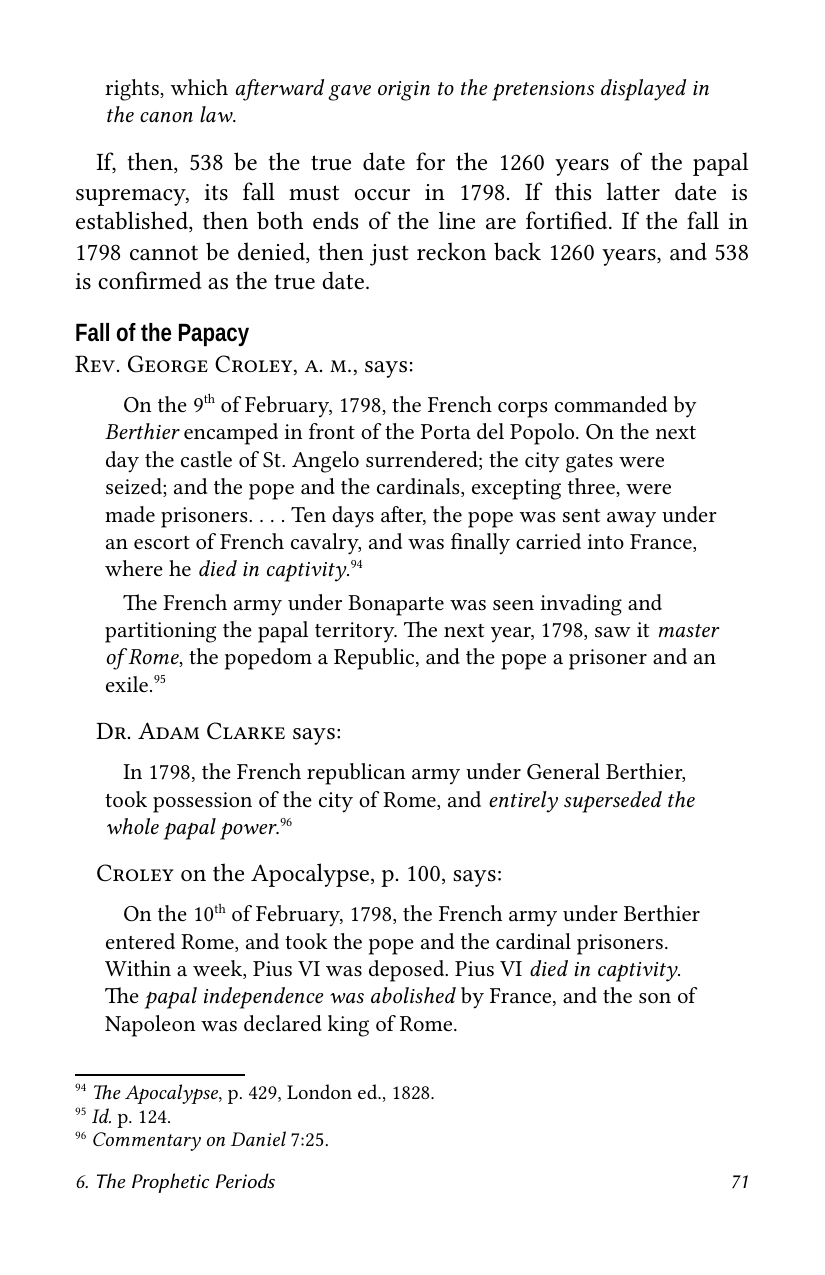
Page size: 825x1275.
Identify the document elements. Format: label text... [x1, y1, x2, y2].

text Rev. George Croley, a. m., says: [75, 350, 750, 378]
text Commentary on Daniel 7:25. [75, 1128, 750, 1152]
text On the 10th of February, 1798, the French army under Berthier entered Rome, and took the pope and the cardinal prisoners. Within a week, Pius VI was deposed. Pius VI died in captivity. The papal independence was abolished by France, and the son of Napoleon was declared king of Rome. [105, 901, 720, 1037]
text If, then, 538 be the true date for the 1260 years of the papal supremacy, its fall must occur in 1798. If this latter date is established, then both ends of the line are fortified. If the fall in 1798 cannot be denied, then just reckon back 1260 years, and 538 is confirmed as the true date. [75, 148, 750, 296]
text On the 9th of February, 1798, the French corps commanded by Berthier encamped in front of the Porta del Popolo. On the next day the castle of St. Angelo surrendered; the city gates were seized; and the pope and the cardinals, excepting three, were made prisoners. . . . Ten days after, the pope was sent away under an escort of French cavalry, and was finally carried into France, where he died in captivity. [105, 392, 720, 582]
text rights, which afterward gave origin to the pretensions displayed in the canon law. [105, 75, 720, 128]
text The French army under Bonaparte was seen invading and partitioning the papal territory. The next year, 1798, saw it master of Rome, the popedom a Republic, and the pope a prisoner and an exile. [105, 590, 720, 698]
subtitle Fall of the Papacy [75, 318, 750, 347]
text Croley on the Apocalypse, p. 100, says: [75, 859, 750, 888]
text In 1798, the French republican army under General Berthier, took possession of the city of Rome, and entirely superseded the whole papal power. [105, 759, 720, 840]
text Id. p. 124. [75, 1104, 750, 1128]
text Dr. Adam Clarke says: [75, 717, 750, 746]
text The Apocalypse, p. 429, London ed., 1828. [75, 1081, 750, 1104]
